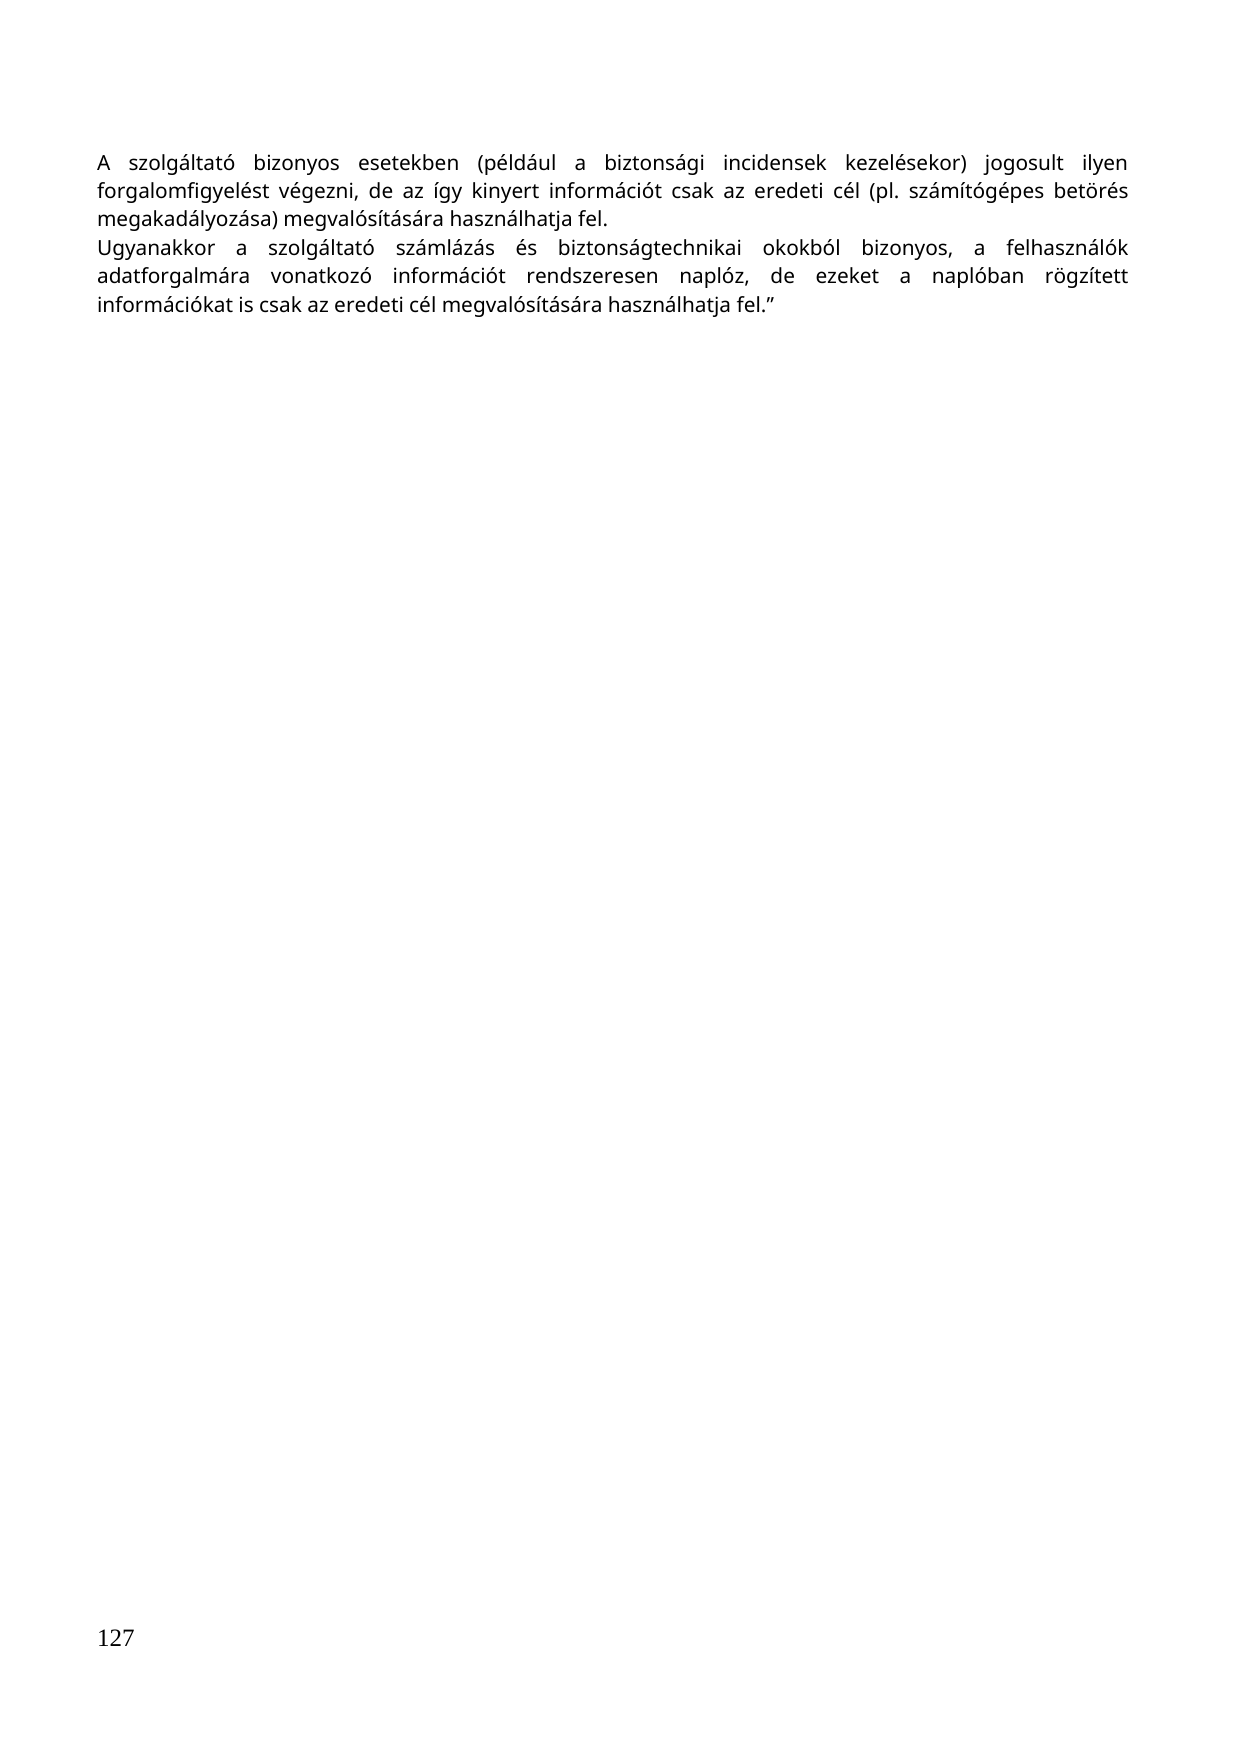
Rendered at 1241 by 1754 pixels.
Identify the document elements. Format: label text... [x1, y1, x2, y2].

text Ugyanakkor a szolgáltató számlázás és biztonságtechnikai okokból bizonyos, a felhasználók adatforgalmára vonatkozó információt rendszeresen naplóz, de ezeket a naplóban rögzített információkat is csak az eredeti cél megvalósítására használhatja fel.” [97, 233, 1130, 318]
text A szolgáltató bizonyos esetekben (például a biztonsági incidensek kezelésekor) jogosult ilyen forgalomfigyelést végezni, de az így kinyert információt csak az eredeti cél (pl. számítógépes betörés megakadályozása) megvalósítására használhatja fel. [97, 148, 1130, 233]
